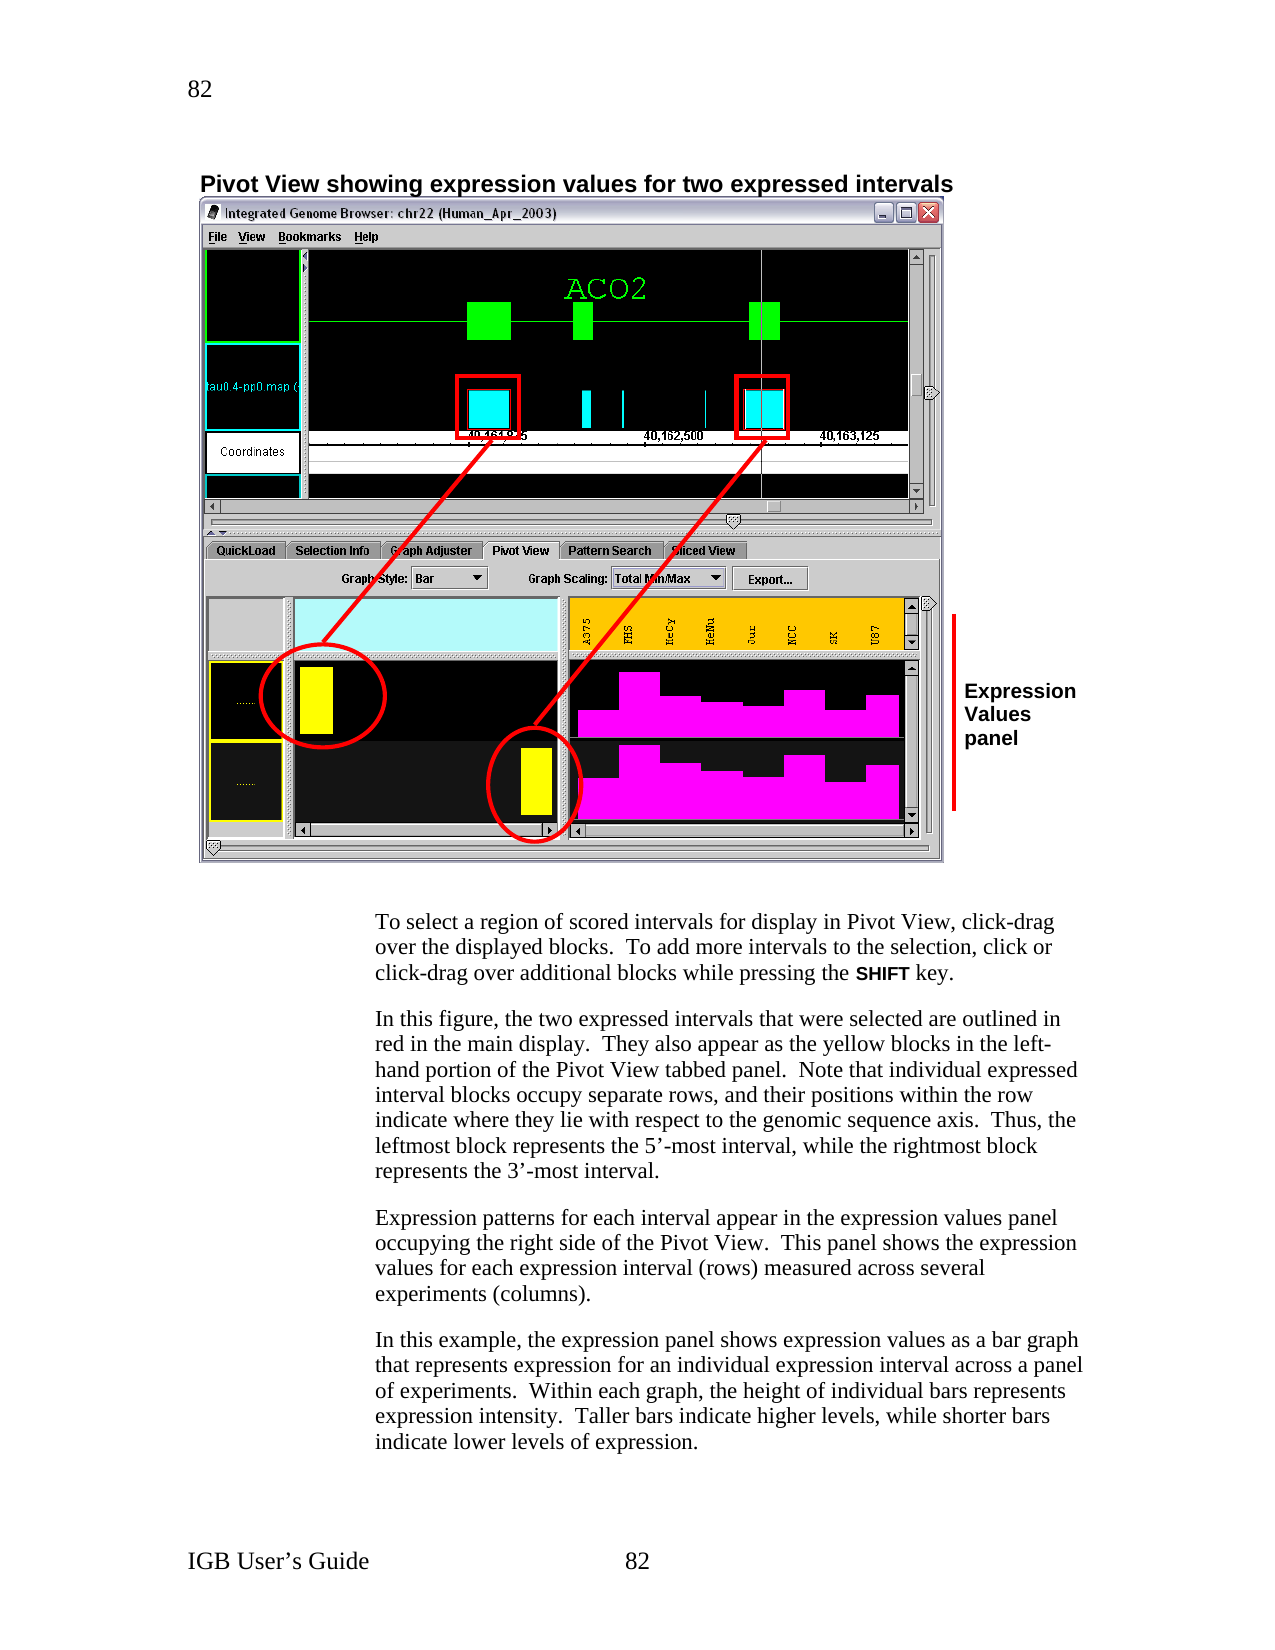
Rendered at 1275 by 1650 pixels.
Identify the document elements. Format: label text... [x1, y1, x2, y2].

text In this example, the expression panel shows expression values as a bar graph that represents expression for an individual expression interval across a panel of experiments. Within each graph, the height of individual bars represents expression intensity. Taller bars indicate higher levels, while shorter bars indicate lower levels of expression. [375, 1327, 1087, 1454]
picture [199, 196, 944, 863]
text To select a region of scored intervals for display in Pivot View, click-drag over the displayed blocks. To add more intervals to the selection, click or click-drag over additional blocks while pressing the SHIFT key. [375, 909, 1087, 985]
text In this figure, the two expressed intervals that were selected are outlined in red in the main display. They also appear as the yellow blocks in the left-hand portion of the Pivot View tabbed panel. Note that individual expressed interval blocks occupy separate rows, and their positions within the row indicate where they lie with respect to the genomic sequence axis. Thus, the leftmost block represents the 5’-most interval, while the rightmost block represents the 3’-most interval. [375, 1006, 1087, 1184]
text Expression patterns for each interval appear in the expression values panel occupying the right side of the Pivot View. This panel shows the expression values for each expression interval (rows) measured across several experiments (columns). [375, 1204, 1087, 1306]
